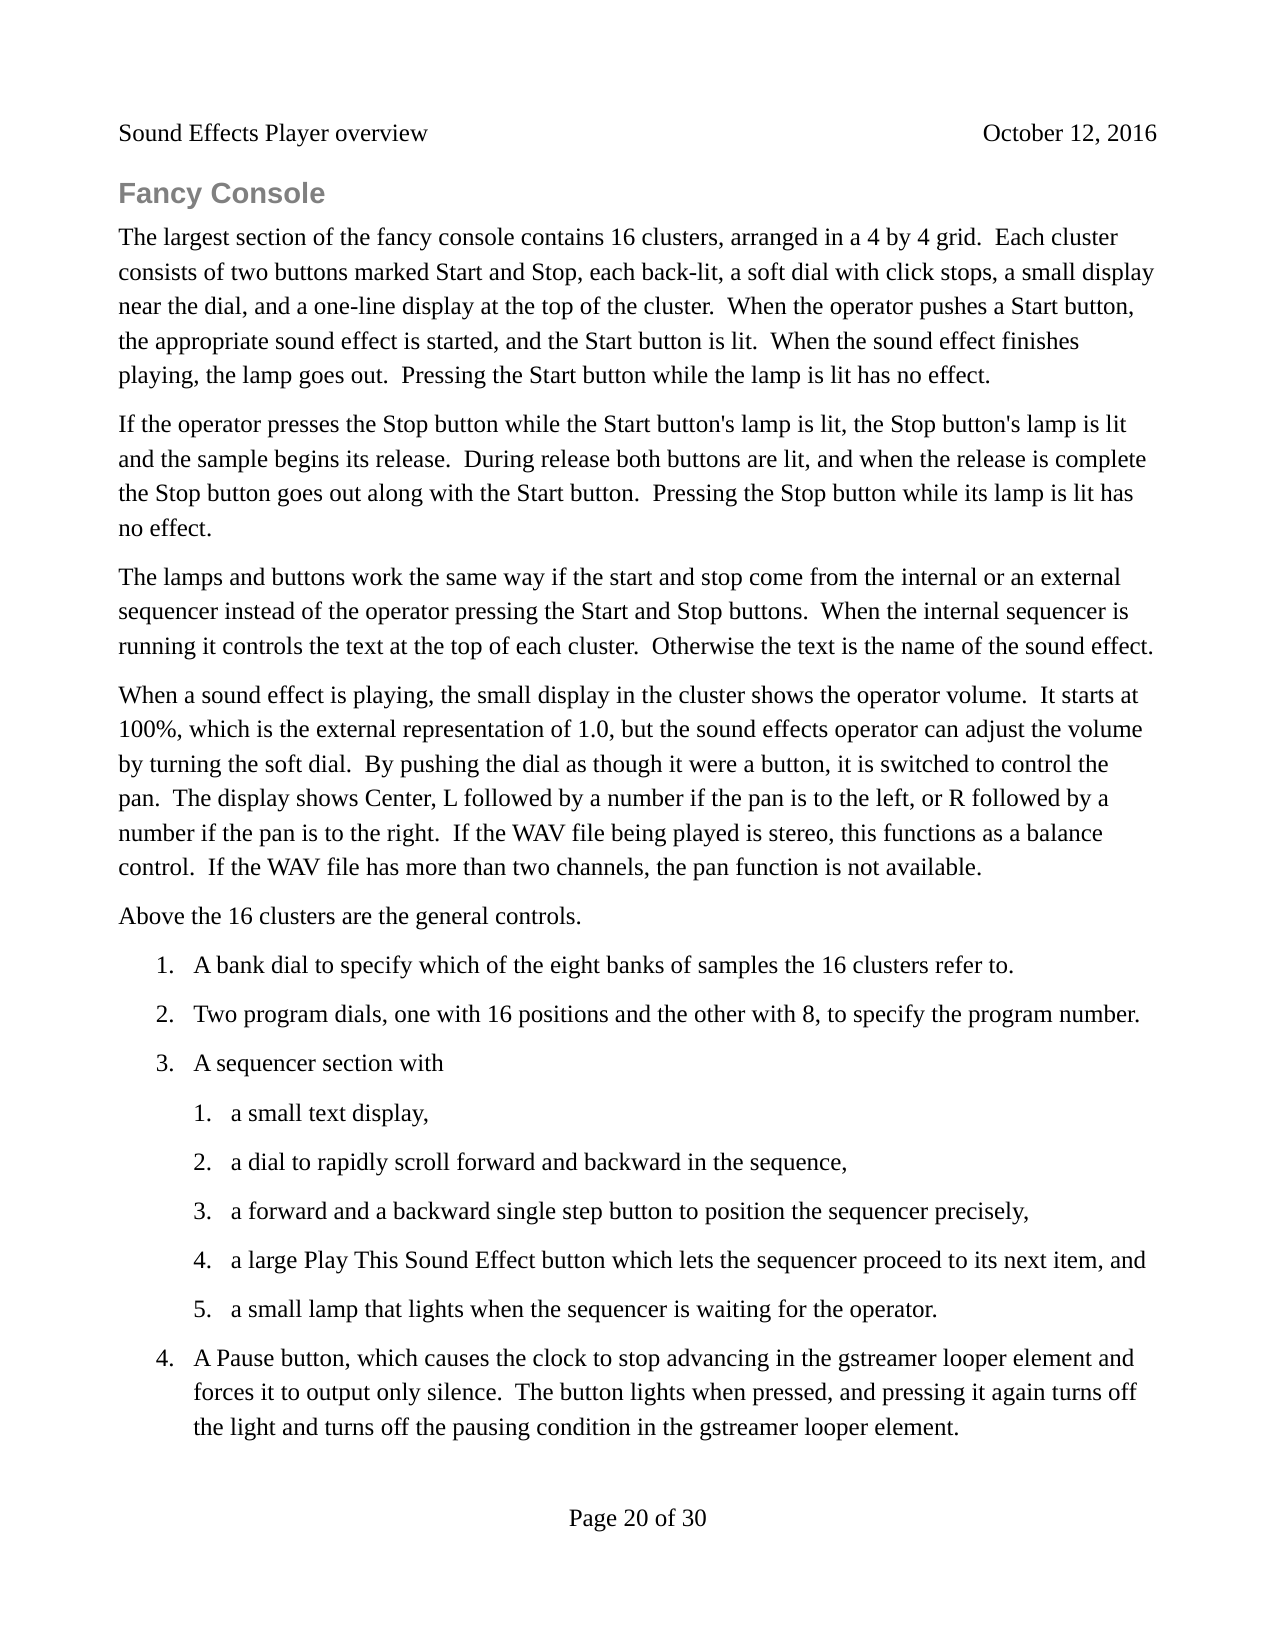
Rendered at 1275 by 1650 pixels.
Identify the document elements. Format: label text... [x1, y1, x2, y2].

list A bank dial to specify which of the eight banks of samples the 16 clusters refer to. [156, 950, 1157, 979]
list A Pause button, which causes the clock to stop advancing in the gstreamer looper element and forces it to output only silence. The button lights when pressed, and pressing it again turns off the light and turns off the pausing condition in the gstreamer looper element. [156, 1343, 1157, 1441]
list a forward and a backward single step button to position the sequencer precisely, [193, 1196, 1157, 1224]
text The lamps and buttons work the same way if the start and stop come from the internal or an external sequencer instead of the operator pressing the Start and Stop buttons. When the internal sequencer is running it controls the text at the top of each cluster. Otherwise the text is the name of the sound effect. [118, 562, 1157, 659]
list a large Play This Sound Effect button which lets the sequencer proceed to its next item, and [193, 1245, 1157, 1273]
list a small lamp that lights when the sequencer is waiting for the operator. [193, 1294, 1157, 1323]
list a dial to rapidly scroll forward and backward in the sequence, [193, 1147, 1157, 1175]
list Two program dials, one with 16 positions and the other with 8, to specify the program number. [156, 999, 1157, 1028]
text If the operator presses the Stop button while the Start button's lamp is lit, the Stop button's lamp is lit and the sample begins its release. During release both buttons are lit, and when the release is complete the Stop button goes out along with the Start button. Pressing the Stop button while its lamp is lit has no effect. [118, 409, 1157, 542]
text The largest section of the fancy console contains 16 clusters, arranged in a 4 by 4 grid. Each cluster consists of two buttons marked Start and Stop, each back-lit, a soft dial with click stops, a small display near the dial, and a one-line display at the top of the cluster. When the operator pushes a Start button, the appropriate sound effect is started, and the Start button is lit. When the sound effect finishes playing, the lamp goes out. Pressing the Start button while the lamp is lit has no effect. [118, 222, 1157, 389]
list a small text display, [193, 1098, 1157, 1126]
text When a sound effect is playing, the small display in the cluster shows the operator volume. It starts at 100%, which is the external representation of 1.0, but the sound effects operator can adjust the volume by turning the soft dial. By pushing the dial as though it were a button, it is switched to control the pan. The display shows Center, L followed by a number if the pan is to the left, or R followed by a number if the pan is to the right. If the WAV file being played is stereo, this functions as a balance control. If the WAV file has more than two channels, the pan function is not available. [118, 680, 1157, 881]
subtitle Fancy Console [118, 176, 1157, 210]
text Above the 16 clusters are the general controls. [118, 901, 1157, 930]
list A sequencer section with [156, 1048, 1157, 1077]
